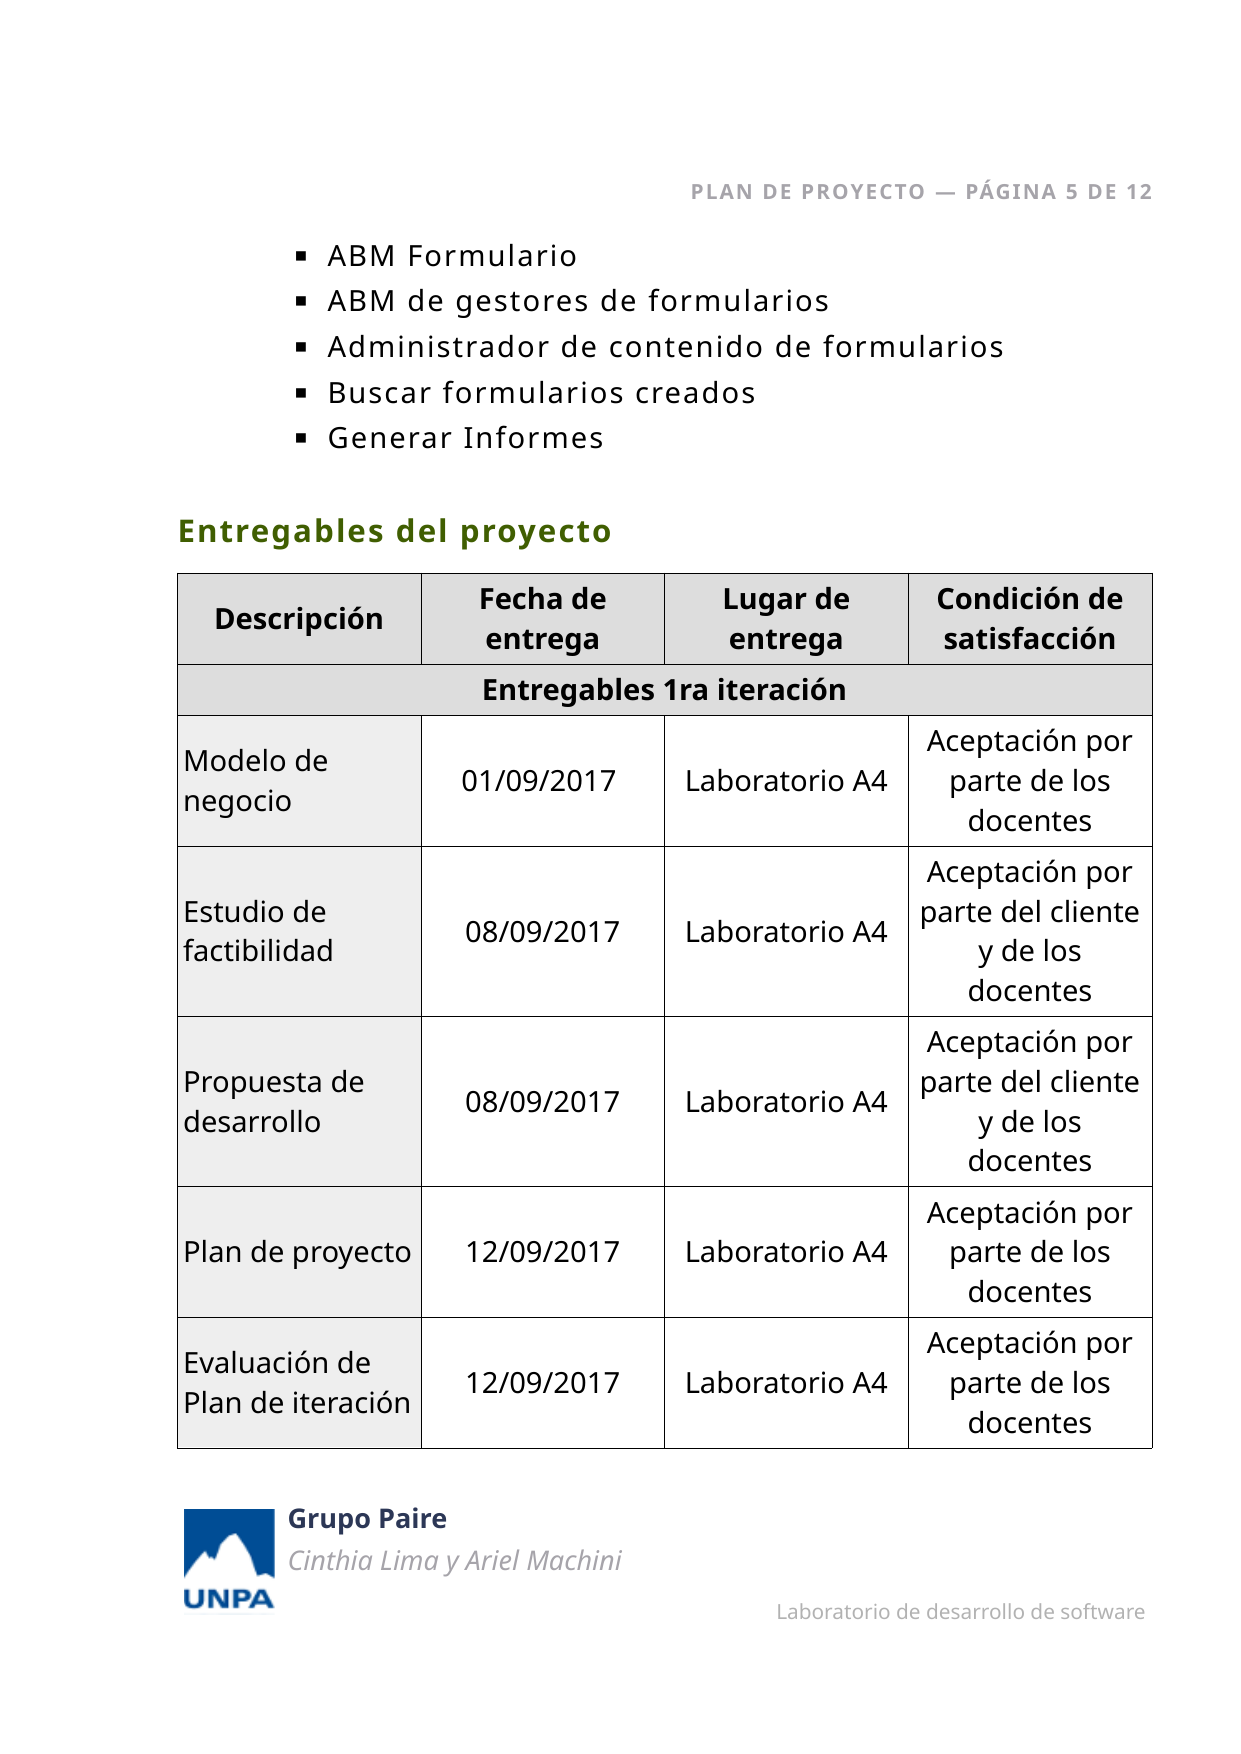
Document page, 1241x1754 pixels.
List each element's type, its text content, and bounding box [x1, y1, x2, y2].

table_header Fecha de entrega [422, 574, 664, 664]
table_cell Laboratorio A4 [665, 1318, 908, 1447]
table_cell Laboratorio A4 [665, 716, 908, 846]
table_cell Evaluación de Plan de iteración [178, 1318, 421, 1447]
table_header Condición de satisfacción [909, 574, 1152, 664]
picture [184, 1509, 275, 1615]
table_cell Estudio de factibilidad [178, 847, 421, 1016]
table_cell Laboratorio A4 [665, 1017, 908, 1186]
table_cell Aceptación por parte de los docentes [909, 1318, 1152, 1447]
table_cell Plan de proyecto [178, 1187, 421, 1317]
table_cell 01/09/2017 [422, 716, 664, 846]
table_cell Entregables 1ra iteración [178, 665, 1152, 715]
text Entregables del proyecto [177, 509, 1152, 551]
list Buscar formularios creados [290, 372, 1152, 412]
table_cell Laboratorio A4 [665, 1187, 908, 1317]
table_cell Aceptación por parte del cliente y de los docentes [909, 847, 1152, 1016]
table_cell Aceptación por parte de los docentes [909, 716, 1152, 846]
table_cell Laboratorio A4 [665, 847, 908, 1016]
table_cell Propuesta de desarrollo [178, 1017, 421, 1186]
table_cell Aceptación por parte de los docentes [909, 1187, 1152, 1317]
table_cell 12/09/2017 [422, 1187, 664, 1317]
table_cell Modelo de negocio [178, 716, 421, 846]
list Administrador de contenido de formularios [290, 326, 1152, 366]
table_cell 12/09/2017 [422, 1318, 664, 1447]
list ABM de gestores de formularios [290, 281, 1152, 320]
table_cell Aceptación por parte del cliente y de los docentes [909, 1017, 1152, 1186]
list Generar Informes [290, 418, 1152, 457]
list ABM Formulario [290, 235, 1152, 275]
table_cell 08/09/2017 [422, 847, 664, 1016]
table_header Lugar de entrega [665, 574, 908, 664]
table_cell 08/09/2017 [422, 1017, 664, 1186]
table_header Descripción [178, 574, 421, 664]
